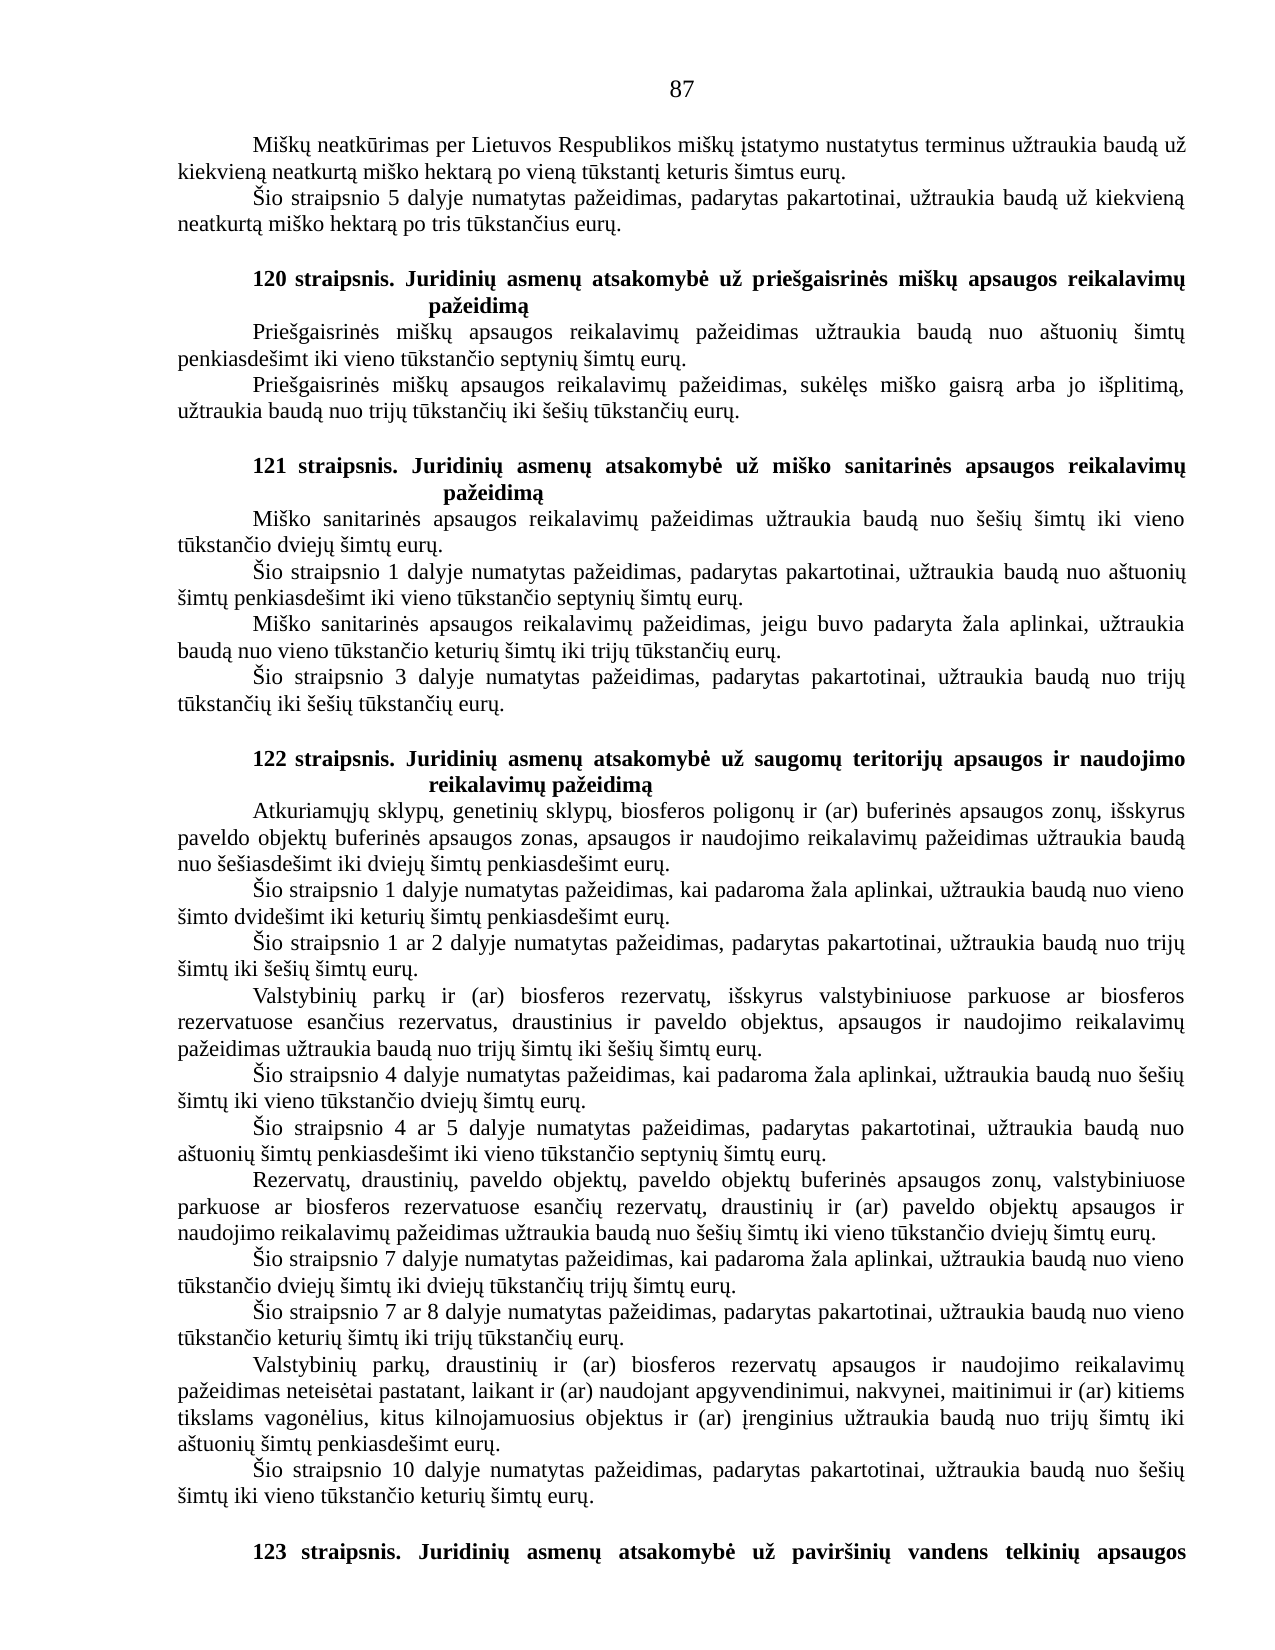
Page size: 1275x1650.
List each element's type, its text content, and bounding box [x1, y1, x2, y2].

text Miškų neatkūrimas per Lietuvos Respublikos miškų įstatymo nustatytus terminus užtraukia baudą už kiekvieną neatkurtą miško hektarą po vieną tūkstantį keturis šimtus eurų. [177, 131, 1186, 184]
text Šio straipsnio 3 dalyje numatytas pažeidimas, padarytas pakartotinai, užtraukia baudą nuo trijų tūkstančių iki šešių tūkstančių eurų. [177, 663, 1186, 716]
text Atkuriamųjų sklypų, genetinių sklypų, biosferos poligonų ir (ar) buferinės apsaugos zonų, išskyrus paveldo objektų buferinės apsaugos zonas, apsaugos ir naudojimo reikalavimų pažeidimas užtraukia baudą nuo šešiasdešimt iki dviejų šimtų penkiasdešimt eurų. [177, 797, 1186, 876]
text 123 straipsnis. Juridinių asmenų atsakomybė už paviršinių vandens telkinių apsaugos [252, 1538, 1186, 1564]
text Šio straipsnio 10 dalyje numatytas pažeidimas, padarytas pakartotinai, užtraukia baudą nuo šešių šimtų iki vieno tūkstančio keturių šimtų eurų. [177, 1456, 1186, 1509]
text Šio straipsnio 5 dalyje numatytas pažeidimas, padarytas pakartotinai, užtraukia baudą už kiekvieną neatkurtą miško hektarą po tris tūkstančius eurų. [177, 184, 1186, 237]
text Rezervatų, draustinių, paveldo objektų, paveldo objektų buferinės apsaugos zonų, valstybiniuose parkuose ar biosferos rezervatuose esančių rezervatų, draustinių ir (ar) paveldo objektų apsaugos ir naudojimo reikalavimų pažeidimas užtraukia baudą nuo šešių šimtų iki vieno tūkstančio dviejų šimtų eurų. [177, 1166, 1186, 1245]
text Priešgaisrinės miškų apsaugos reikalavimų pažeidimas, sukėlęs miško gaisrą arba jo išplitimą, užtraukia baudą nuo trijų tūkstančių iki šešių tūkstančių eurų. [177, 371, 1186, 424]
text Šio straipsnio 7 ar 8 dalyje numatytas pažeidimas, padarytas pakartotinai, užtraukia baudą nuo vieno tūkstančio keturių šimtų iki trijų tūkstančių eurų. [177, 1298, 1186, 1351]
text Miško sanitarinės apsaugos reikalavimų pažeidimas užtraukia baudą nuo šešių šimtų iki vieno tūkstančio dviejų šimtų eurų. [177, 505, 1186, 558]
text Priešgaisrinės miškų apsaugos reikalavimų pažeidimas užtraukia baudą nuo aštuonių šimtų penkiasdešimt iki vieno tūkstančio septynių šimtų eurų. [177, 318, 1186, 371]
text Šio straipsnio 7 dalyje numatytas pažeidimas, kai padaroma žala aplinkai, užtraukia baudą nuo vieno tūkstančio dviejų šimtų iki dviejų tūkstančių trijų šimtų eurų. [177, 1245, 1186, 1298]
text Šio straipsnio 1 dalyje numatytas pažeidimas, padarytas pakartotinai, užtraukia baudą nuo aštuonių šimtų penkiasdešimt iki vieno tūkstančio septynių šimtų eurų. [177, 558, 1186, 611]
text Valstybinių parkų ir (ar) biosferos rezervatų, išskyrus valstybiniuose parkuose ar biosferos rezervatuose esančius rezervatus, draustinius ir paveldo objektus, apsaugos ir naudojimo reikalavimų pažeidimas užtraukia baudą nuo trijų šimtų iki šešių šimtų eurų. [177, 982, 1186, 1061]
text Šio straipsnio 1 ar 2 dalyje numatytas pažeidimas, padarytas pakartotinai, užtraukia baudą nuo trijų šimtų iki šešių šimtų eurų. [177, 929, 1186, 982]
text Šio straipsnio 4 ar 5 dalyje numatytas pažeidimas, padarytas pakartotinai, užtraukia baudą nuo aštuonių šimtų penkiasdešimt iki vieno tūkstančio septynių šimtų eurų. [177, 1114, 1186, 1166]
text Šio straipsnio 1 dalyje numatytas pažeidimas, kai padaroma žala aplinkai, užtraukia baudą nuo vieno šimto dvidešimt iki keturių šimtų penkiasdešimt eurų. [177, 876, 1186, 929]
text 121 straipsnis. Juridinių asmenų atsakomybė už miško sanitarinės apsaugos reikalavimų pažeidimą [252, 452, 1186, 505]
text 120 straipsnis. Juridinių asmenų atsakomybė už priešgaisrinės miškų apsaugos reikalavimų pažeidimą [252, 266, 1186, 318]
text Šio straipsnio 4 dalyje numatytas pažeidimas, kai padaroma žala aplinkai, užtraukia baudą nuo šešių šimtų iki vieno tūkstančio dviejų šimtų eurų. [177, 1061, 1186, 1114]
text 122 straipsnis. Juridinių asmenų atsakomybė už saugomų teritorijų apsaugos ir naudojimo reikalavimų pažeidimą [252, 745, 1186, 797]
text Valstybinių parkų, draustinių ir (ar) biosferos rezervatų apsaugos ir naudojimo reikalavimų pažeidimas neteisėtai pastatant, laikant ir (ar) naudojant apgyvendinimui, nakvynei, maitinimui ir (ar) kitiems tikslams vagonėlius, kitus kilnojamuosius objektus ir (ar) įrenginius užtraukia baudą nuo trijų šimtų iki aštuonių šimtų penkiasdešimt eurų. [177, 1351, 1186, 1456]
text Miško sanitarinės apsaugos reikalavimų pažeidimas, jeigu buvo padaryta žala aplinkai, užtraukia baudą nuo vieno tūkstančio keturių šimtų iki trijų tūkstančių eurų. [177, 611, 1186, 663]
